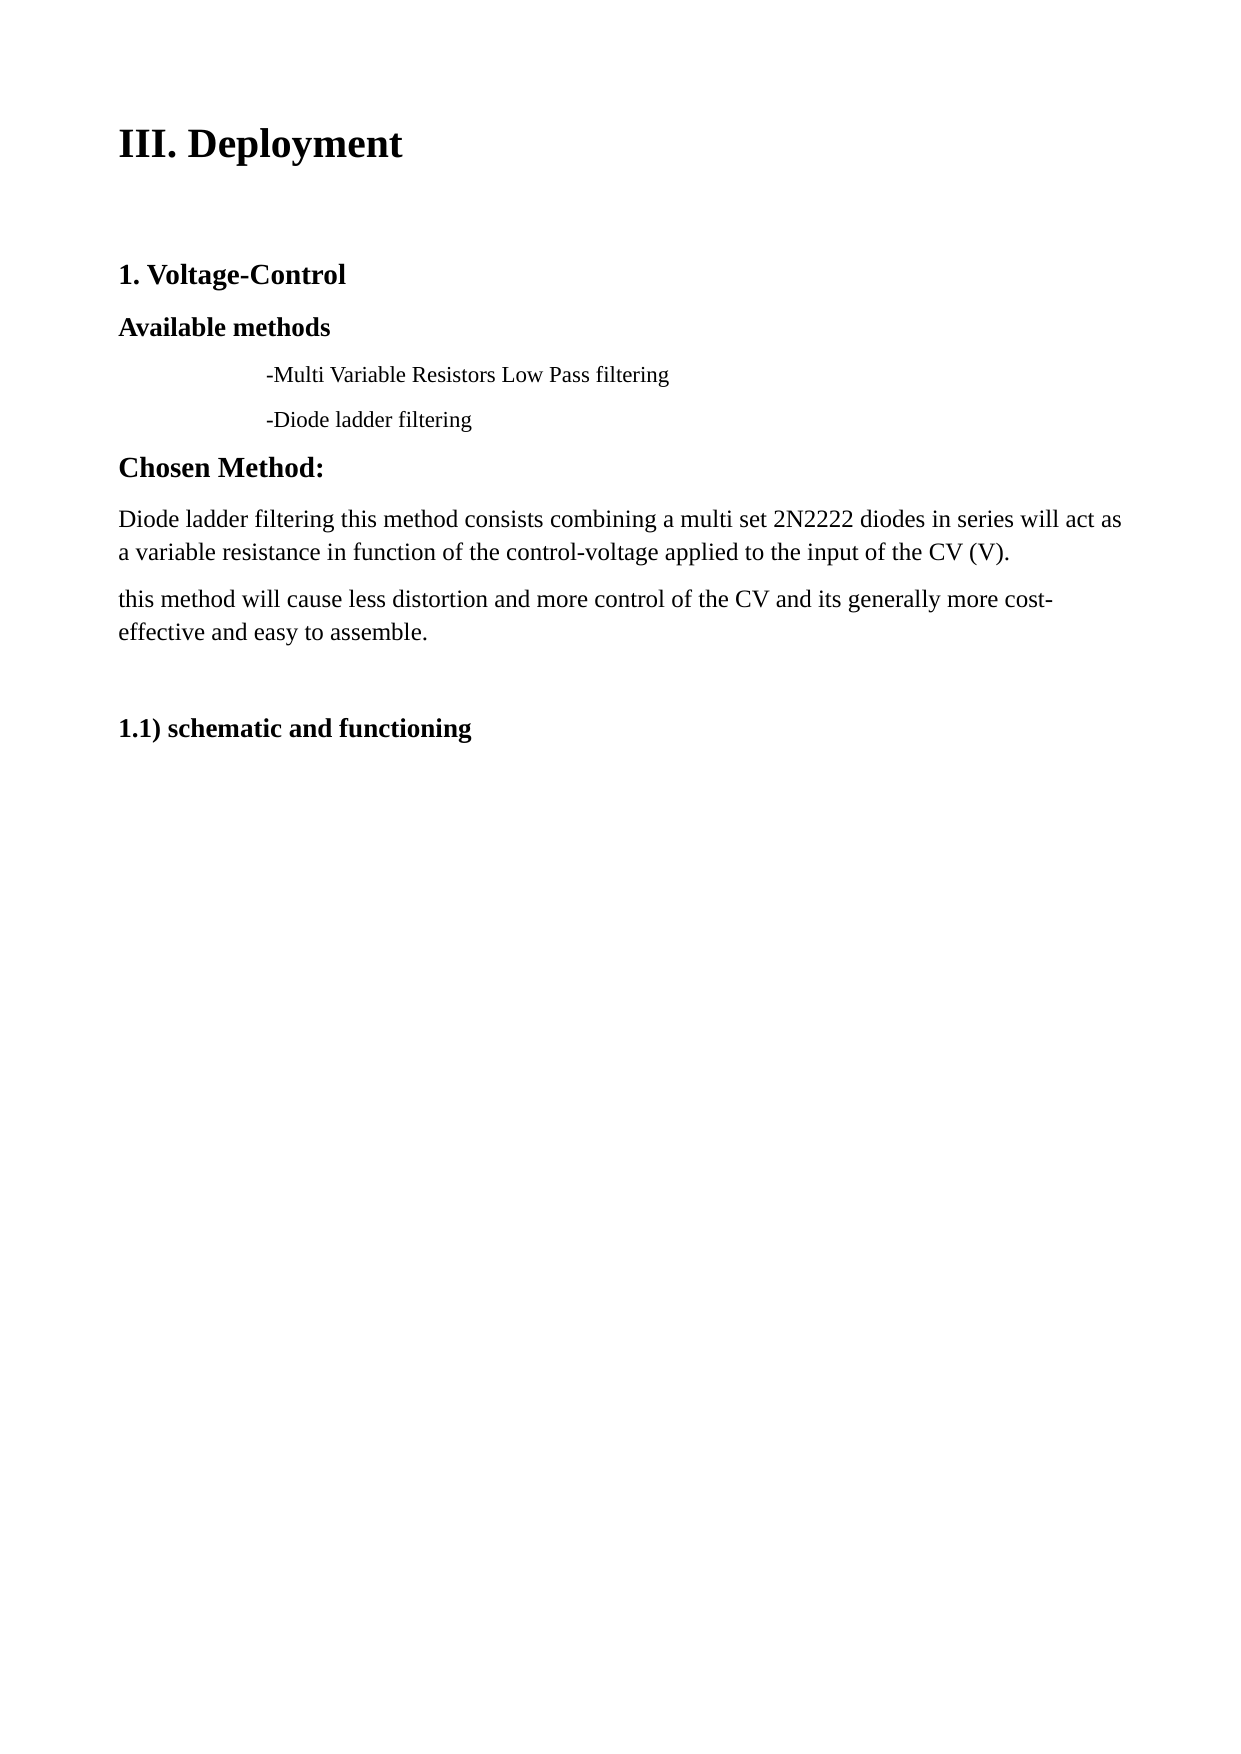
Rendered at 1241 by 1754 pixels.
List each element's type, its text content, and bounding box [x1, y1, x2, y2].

text 1. Voltage-Control [118, 257, 1122, 291]
text III. Deployment [118, 118, 1122, 166]
text Available methods [118, 311, 1122, 342]
text this method will cause less distortion and more control of the CV and its generally more cost-effective and easy to assemble. [118, 584, 1122, 646]
text -Multi Variable Resistors Low Pass filtering [118, 361, 1122, 387]
text Chosen Method: [118, 451, 1122, 484]
text -Diode ladder filtering [118, 406, 1122, 432]
text 1.1) schematic and functioning [118, 712, 1122, 744]
text Diode ladder filtering this method consists combining a multi set 2N2222 diodes in series will act as a variable resistance in function of the control-voltage applied to the input of the CV (V). [118, 504, 1122, 565]
